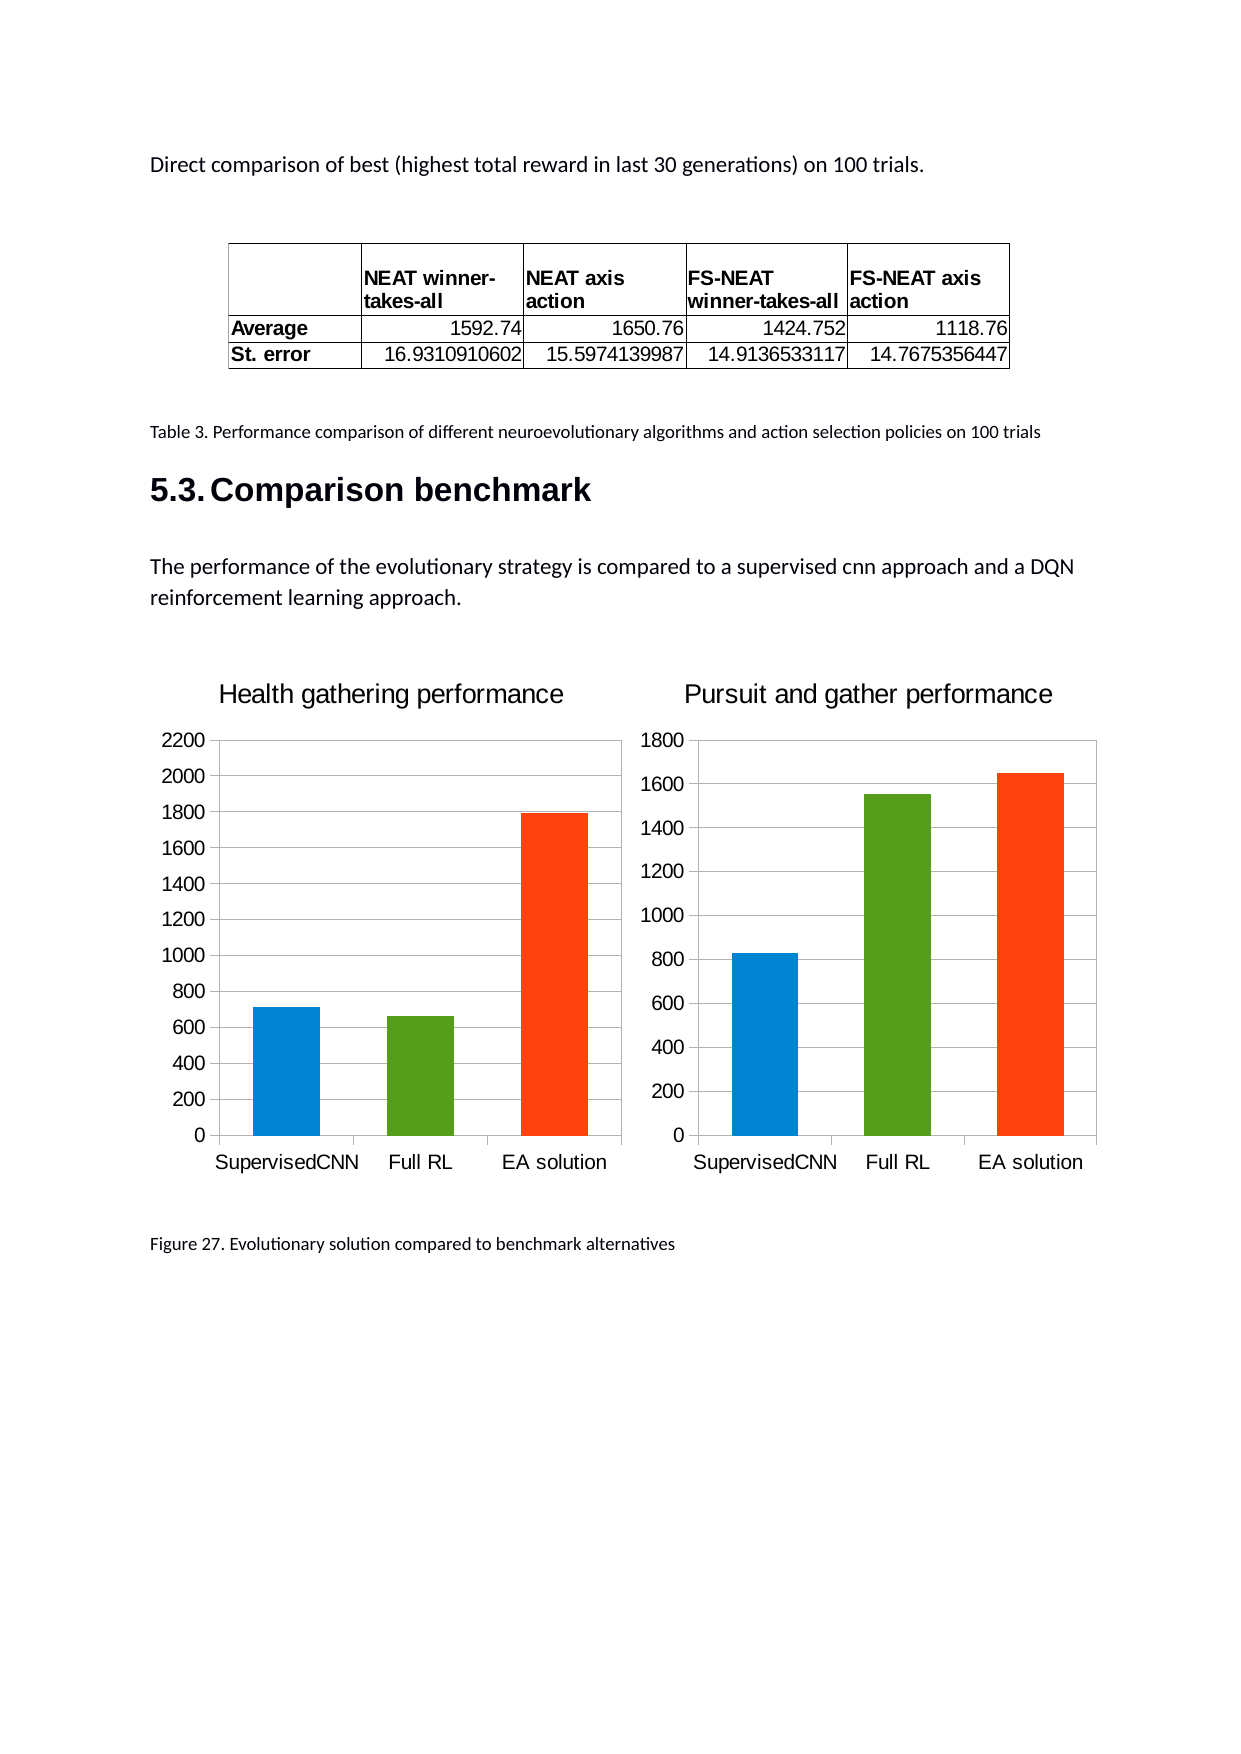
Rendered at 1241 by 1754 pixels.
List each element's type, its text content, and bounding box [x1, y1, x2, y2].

text Figure 27. Evolutionary solution compared to benchmark alternatives [150, 1232, 1090, 1255]
text Direct comparison of best (highest total reward in last 30 generations) on 100 trials. [150, 150, 1090, 178]
text The performance of the evolutionary strategy is compared to a supervised cnn approach and a DQN reinforcement learning approach. [150, 552, 1090, 611]
subtitle Comparison benchmark [150, 470, 1090, 508]
text Table 3. Performance comparison of different neuroevolutionary algorithms and action selection policies on 100 trials [150, 420, 1090, 443]
